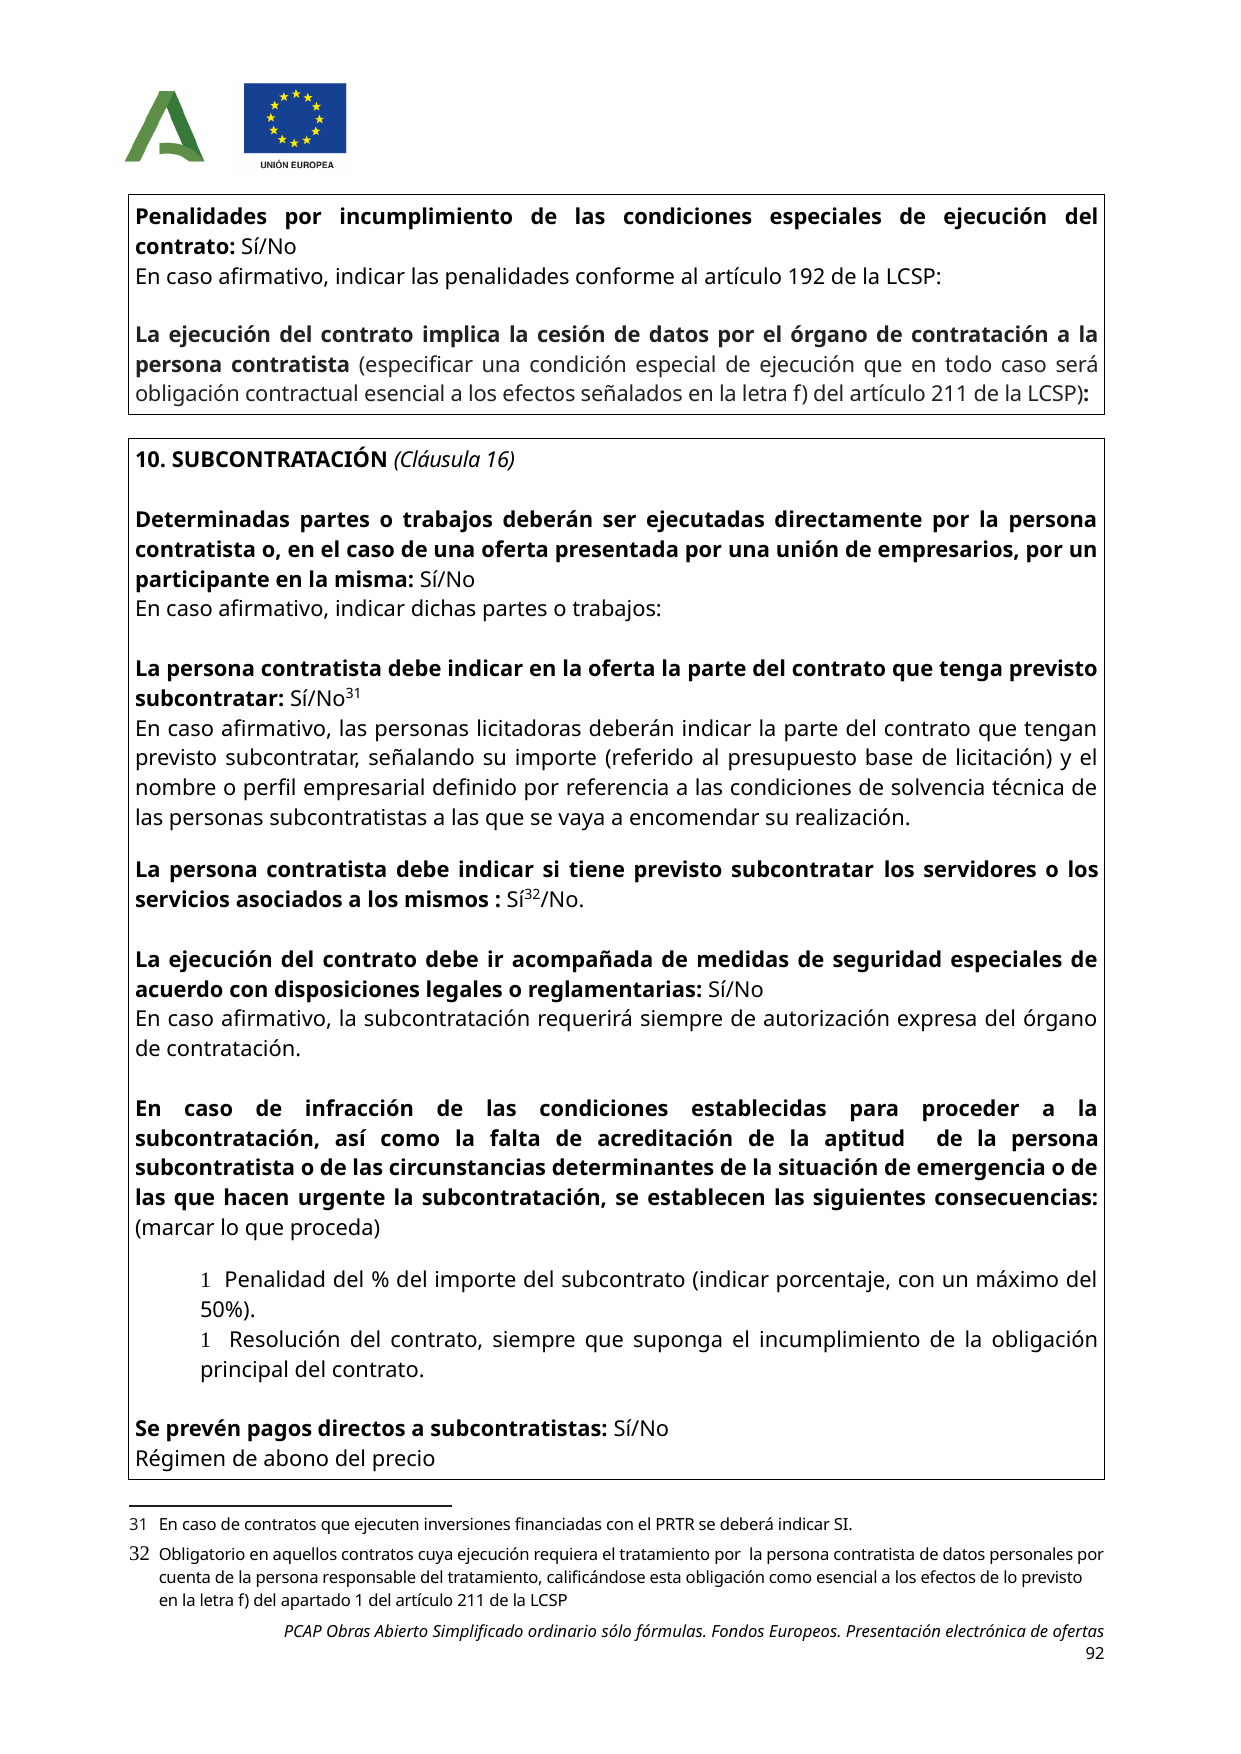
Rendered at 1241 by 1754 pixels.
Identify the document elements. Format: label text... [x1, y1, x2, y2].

picture [232, 78, 358, 176]
table_header Penalidades por incumplimiento de las condiciones especiales de ejecución del contrato: Sí/No En caso afirmativo, indicar las penalidades conforme al artículo 192 de la LCSP: La ejecución del contrato implica la cesión de datos por el órgano de contratación a la persona contratista (especificar una condición especial de ejecución que en todo caso será obligación contractual esencial a los efectos señalados en la letra f) del artículo 211 de la LCSP): [129, 195, 1104, 414]
picture [120, 86, 209, 166]
table_header 10. SUBCONTRATACIÓN (Cláusula 16) Determinadas partes o trabajos deberán ser ejecutadas directamente por la persona contratista o, en el caso de una oferta presentada por una unión de empresarios, por un participante en la misma: Sí/No En caso afirmativo, indicar dichas partes o trabajos: La persona contratista debe indicar en la oferta la parte del contrato que tenga previsto subcontratar: Sí/No En caso afirmativo, las personas licitadoras deberán indicar la parte del contrato que tengan previsto subcontratar, señalando su importe (referido al presupuesto base de licitación) y el nombre o perfil empresarial definido por referencia a las condiciones de solvencia técnica de las personas subcontratistas a las que se vaya a encomendar su realización. La persona contratista debe indicar si tiene previsto subcontratar los servidores o los servicios asociados a los mismos : Sí/No. La ejecución del contrato debe ir acompañada de medidas de seguridad especiales de acuerdo con disposiciones legales o reglamentarias: Sí/No En caso afirmativo, la subcontratación requerirá siempre de autorización expresa del órgano de contratación. En caso de infracción de las condiciones establecidas para proceder a la subcontratación, así como la falta de acreditación de la aptitud de la persona subcontratista o de las circunstancias determinantes de la situación de emergencia o de las que hacen urgente la subcontratación, se establecen las siguientes consecuencias: (marcar lo que proceda)  Penalidad del % del importe del subcontrato (indicar porcentaje, con un máximo del 50%).  Resolución del contrato, siempre que suponga el incumplimiento de la obligación principal del contrato. Se prevén pagos directos a subcontratistas: Sí/No Régimen de abono del precio [129, 439, 1104, 1479]
